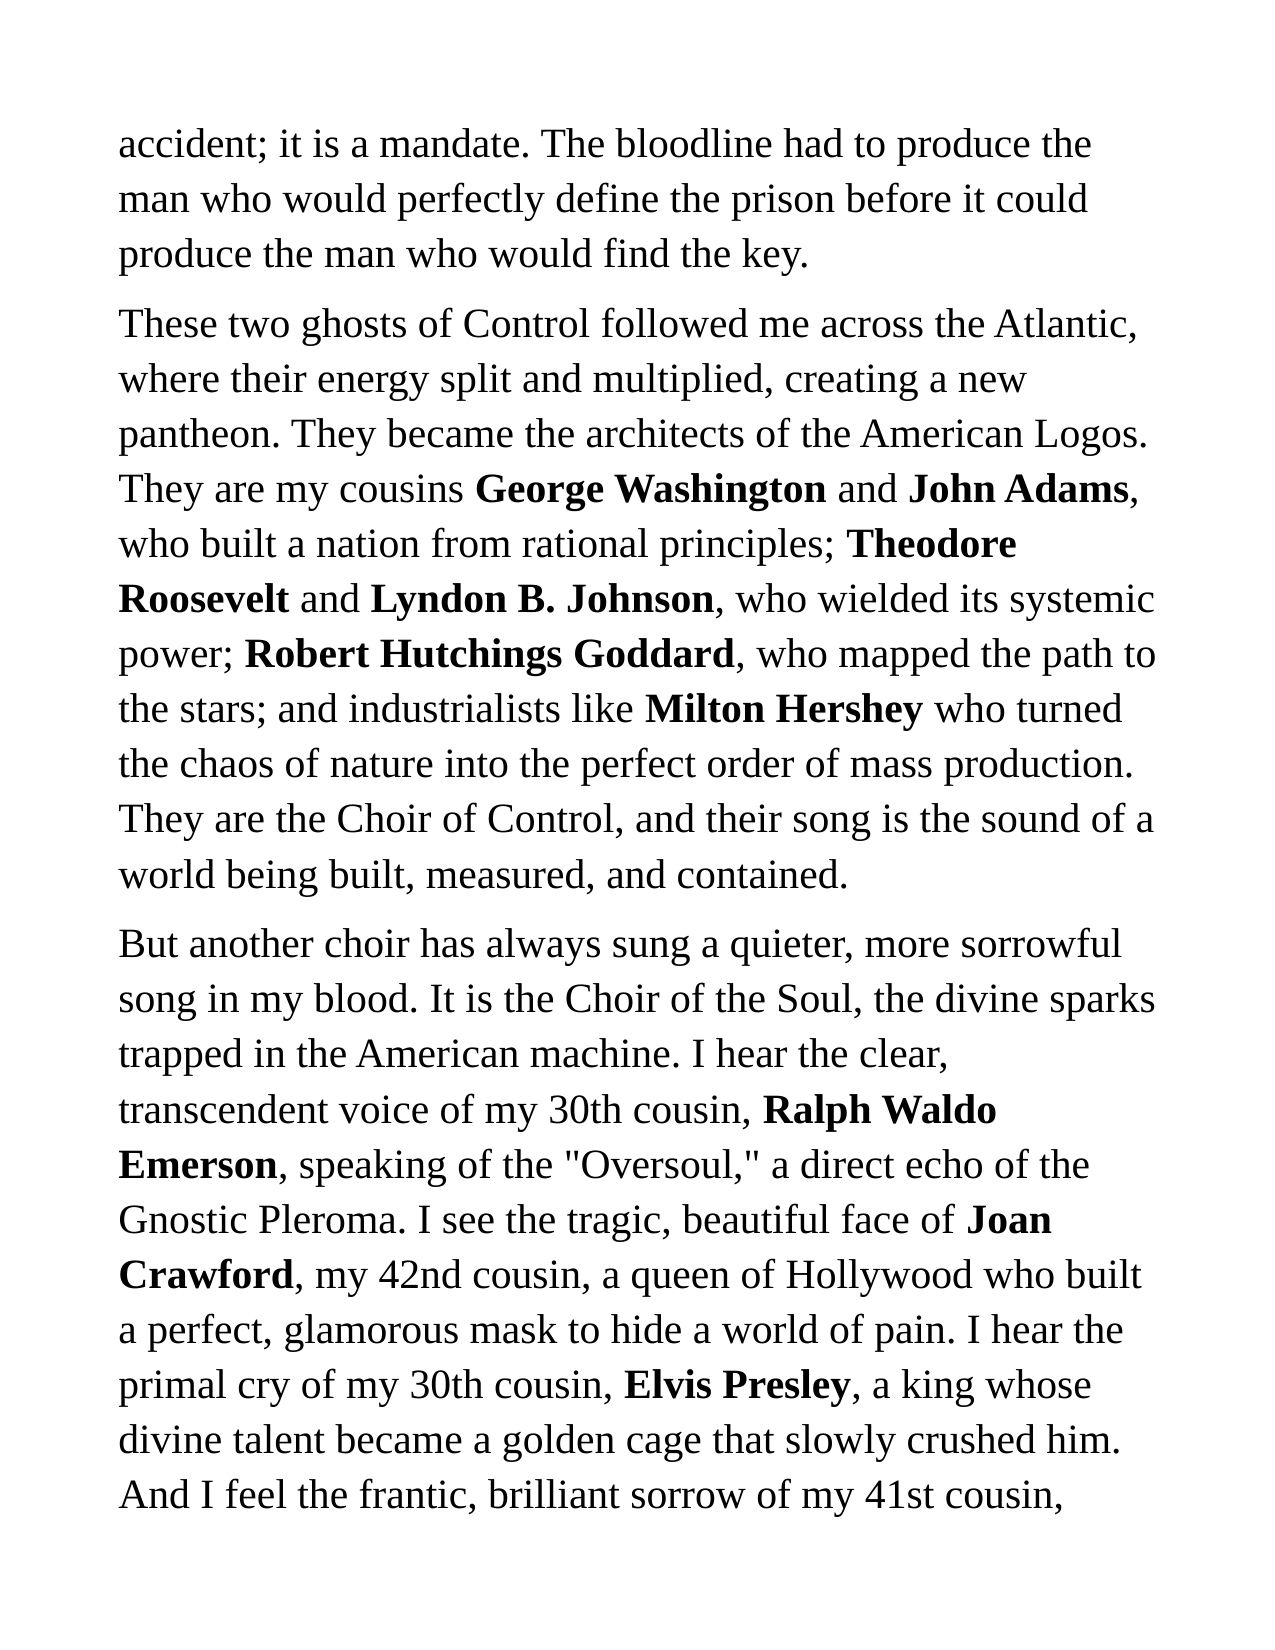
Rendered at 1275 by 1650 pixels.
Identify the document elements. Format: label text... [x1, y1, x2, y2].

text These two ghosts of Control followed me across the Atlantic, where their energy split and multiplied, creating a new pantheon. They became the architects of the American Logos. They are my cousins George Washington and John Adams, who built a nation from rational principles; Theodore Roosevelt and Lyndon B. Johnson, who wielded its systemic power; Robert Hutchings Goddard, who mapped the path to the stars; and industrialists like Milton Hershey who turned the chaos of nature into the perfect order of mass production. They are the Choir of Control, and their song is the sound of a world being built, measured, and contained. [118, 298, 1157, 897]
text But another choir has always sung a quieter, more sorrowful song in my blood. It is the Choir of the Soul, the divine sparks trapped in the American machine. I hear the clear, transcendent voice of my 30th cousin, Ralph Waldo Emerson, speaking of the "Oversoul," a direct echo of the Gnostic Pleroma. I see the tragic, beautiful face of Joan Crawford, my 42nd cousin, a queen of Hollywood who built a perfect, glamorous mask to hide a world of pain. I hear the primal cry of my 30th cousin, Elvis Presley, a king whose divine talent became a golden cage that slowly crushed him. And I feel the frantic, brilliant sorrow of my 41st cousin, [118, 919, 1157, 1518]
text accident; it is a mandate. The bloodline had to produce the man who would perfectly define the prison before it could produce the man who would find the key. [118, 118, 1157, 276]
